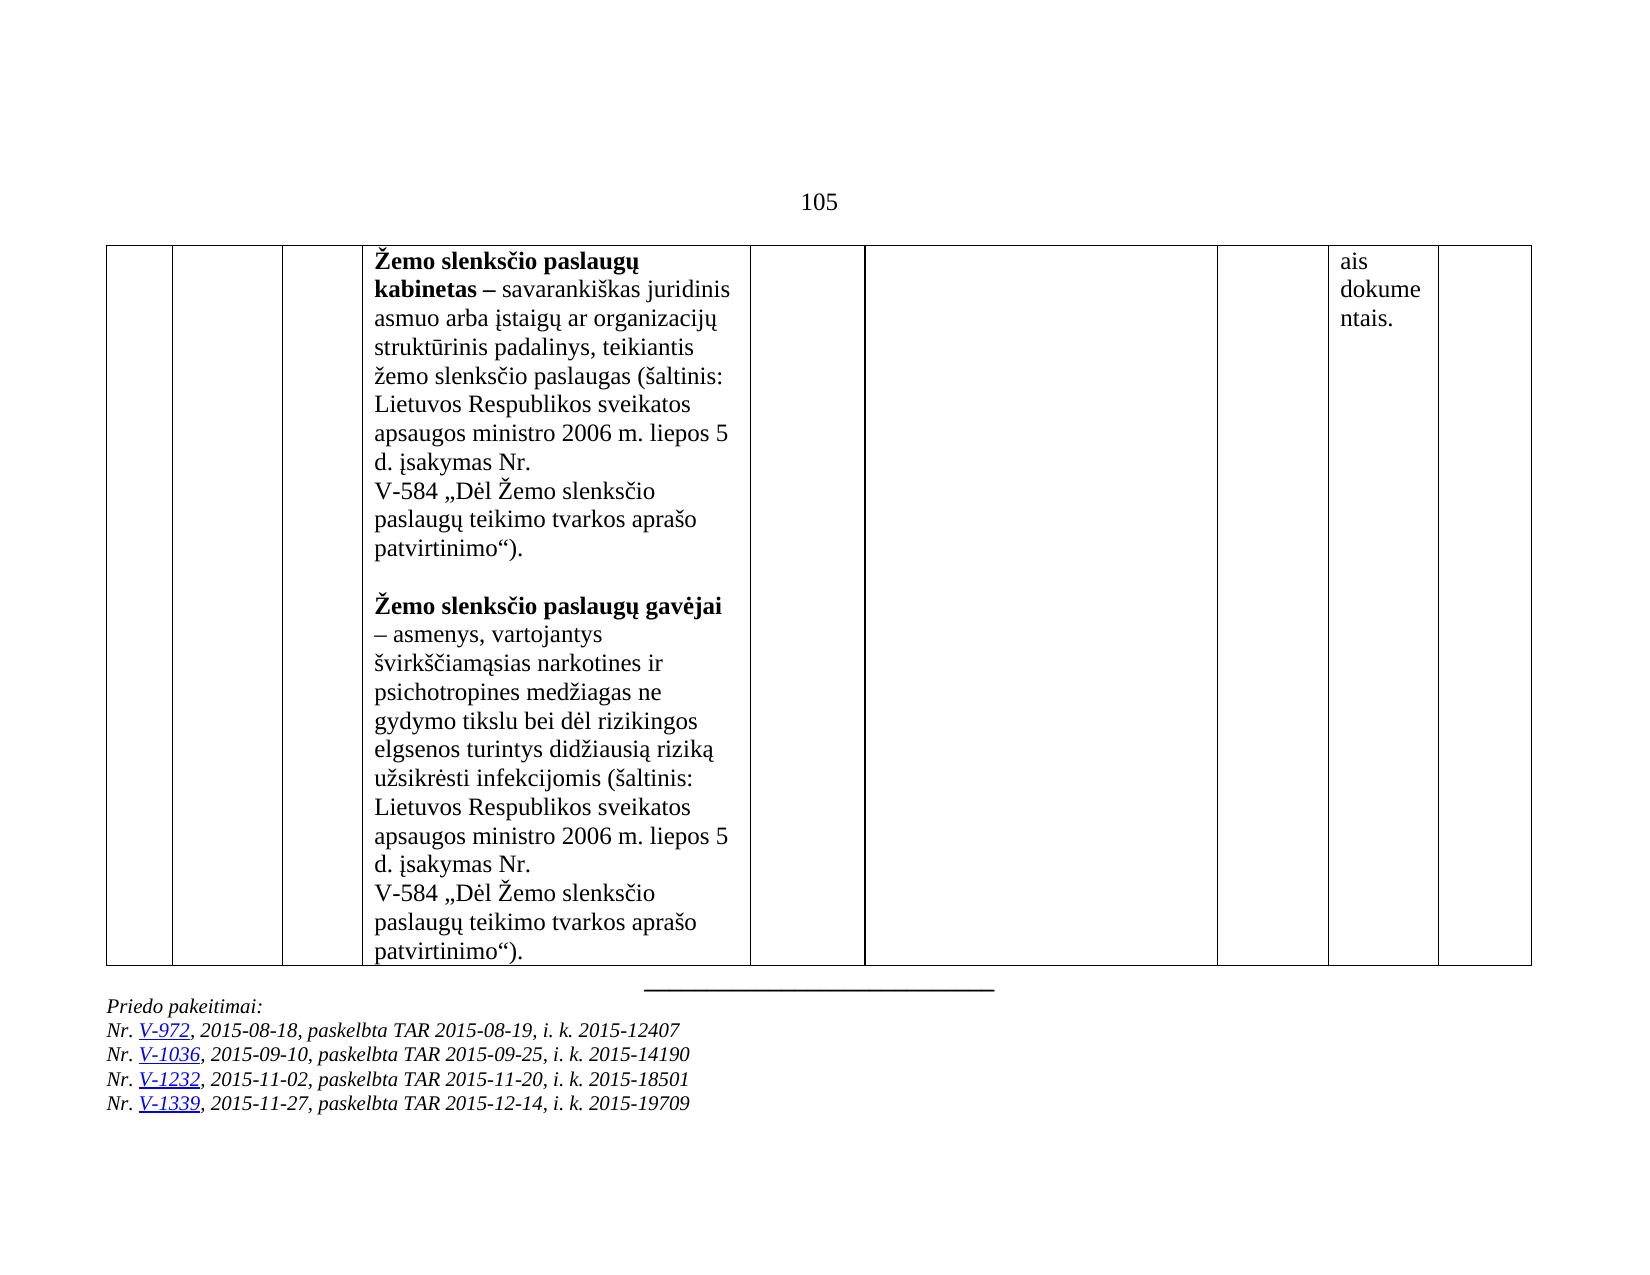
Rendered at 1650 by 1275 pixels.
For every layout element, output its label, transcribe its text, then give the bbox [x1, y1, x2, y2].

table_cell [107, 246, 172, 964]
text Nr. V-1339, 2015-11-27, paskelbta TAR 2015-12-14, i. k. 2015-19709 [106, 1091, 1532, 1114]
table_cell [866, 246, 1217, 964]
text Nr. V-972, 2015-08-18, paskelbta TAR 2015-08-19, i. k. 2015-12407 [106, 1018, 1532, 1042]
text Priedo pakeitimai: [106, 994, 1532, 1018]
table_cell [1218, 246, 1328, 964]
text ____________________________ [106, 966, 1532, 994]
table_cell [283, 246, 362, 964]
table_cell [1439, 246, 1531, 964]
table_cell Žemo slenksčio paslaugų kabinetas – savarankiškas juridinis asmuo arba įstaigų ar organizacijų struktūrinis padalinys, teikiantis žemo slenksčio paslaugas (šaltinis: Lietuvos Respublikos sveikatos apsaugos ministro 2006 m. liepos 5 d. įsakymas Nr. V-584 „Dėl Žemo slenksčio paslaugų teikimo tvarkos aprašo patvirtinimo“). Žemo slenksčio paslaugų gavėjai – asmenys, vartojantys švirkščiamąsias narkotines ir psichotropines medžiagas ne gydymo tikslu bei dėl rizikingos elgsenos turintys didžiausią riziką užsikrėsti infekcijomis (šaltinis: Lietuvos Respublikos sveikatos apsaugos ministro 2006 m. liepos 5 d. įsakymas Nr. V-584 „Dėl Žemo slenksčio paslaugų teikimo tvarkos aprašo patvirtinimo“). [363, 246, 750, 964]
text Nr. V-1232, 2015-11-02, paskelbta TAR 2015-11-20, i. k. 2015-18501 [106, 1066, 1532, 1091]
table_cell ais dokumentais. [1329, 246, 1438, 964]
table_cell [173, 246, 282, 964]
text Nr. V-1036, 2015-09-10, paskelbta TAR 2015-09-25, i. k. 2015-14190 [106, 1042, 1532, 1066]
table_cell [751, 246, 864, 964]
